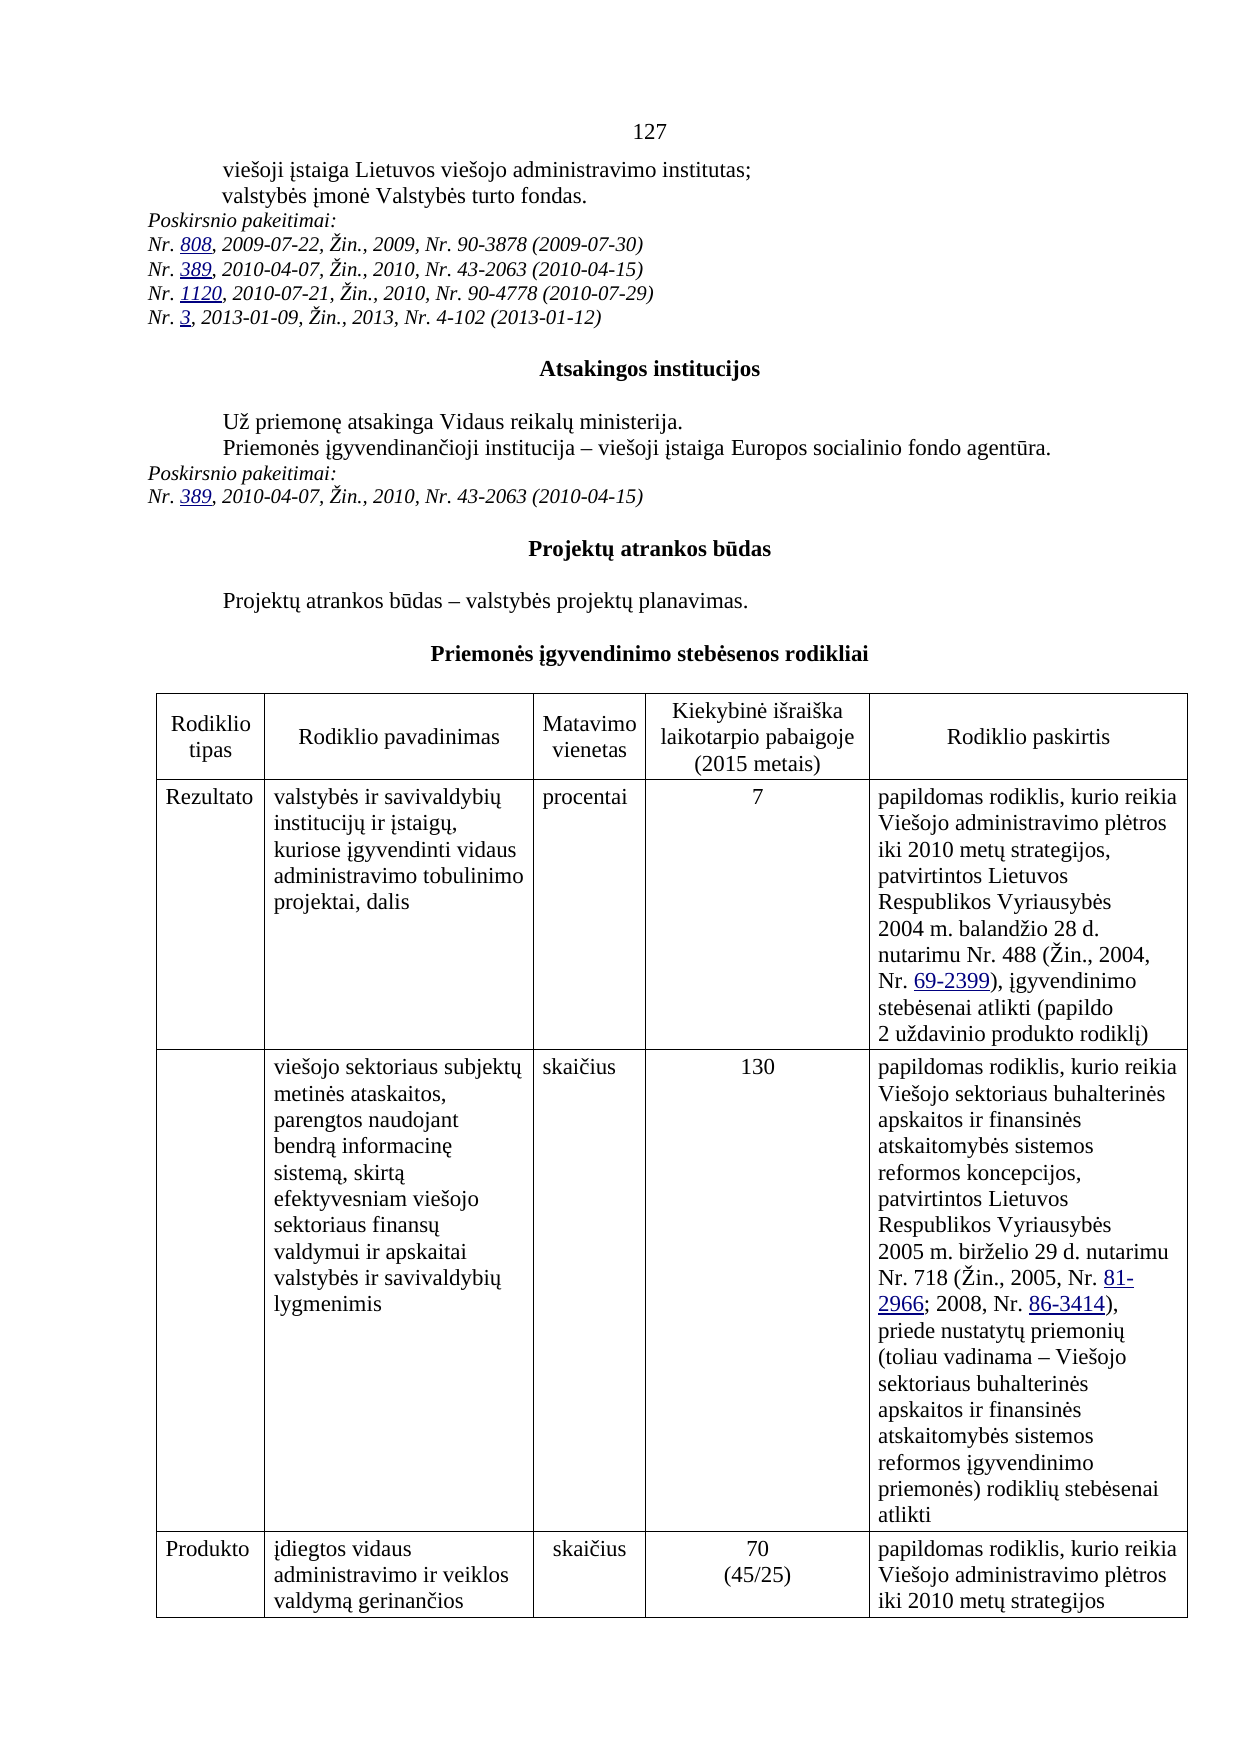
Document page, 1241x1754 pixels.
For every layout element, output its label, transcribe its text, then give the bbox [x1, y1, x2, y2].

text Nr. 808, 2009-07-22, Žin., 2009, Nr. 90-3878 (2009-07-30) [148, 232, 1152, 256]
text Projektų atrankos būdas – valstybės projektų planavimas. [148, 588, 1152, 614]
text Poskirsnio pakeitimai: [148, 208, 1152, 232]
table_header Rodiklio pavadinimas [265, 694, 533, 779]
table_cell [157, 1050, 264, 1531]
table_header Rodiklio paskirtis [870, 694, 1187, 779]
table_header Rodiklio tipas [157, 694, 264, 779]
table_cell 70 (45/25) [646, 1532, 869, 1617]
text Nr. 389, 2010-04-07, Žin., 2010, Nr. 43-2063 (2010-04-15) [148, 256, 1152, 281]
table_cell papildomas rodiklis, kurio reikia Viešojo administravimo plėtros iki 2010 metų strategijos [870, 1532, 1187, 1617]
table_cell skaičius [534, 1532, 645, 1617]
text Už priemonę atsakinga Vidaus reikalų ministerija. [148, 408, 1152, 434]
table_cell valstybės ir savivaldybių institucijų ir įstaigų, kuriose įgyvendinti vidaus administravimo tobulinimo projektai, dalis [265, 780, 533, 1049]
table_cell papildomas rodiklis, kurio reikia Viešojo administravimo plėtros iki 2010 metų strategijos, patvirtintos Lietuvos Respublikos Vyriausybės 2004 m. balandžio 28 d. nutarimu Nr. 488 (Žin., 2004, Nr. 69-2399), įgyvendinimo stebėsenai atlikti (papildo 2 uždavinio produkto rodiklį) [870, 780, 1187, 1049]
table_cell 130 [646, 1050, 869, 1531]
table_cell Produkto [157, 1532, 264, 1617]
text Projektų atrankos būdas [148, 535, 1152, 561]
text Nr. 3, 2013-01-09, Žin., 2013, Nr. 4-102 (2013-01-12) [148, 304, 1152, 329]
table_cell procentai [534, 780, 645, 1049]
table_cell 7 [646, 780, 869, 1049]
text Priemonės įgyvendinimo stebėsenos rodikliai [148, 640, 1152, 667]
text Priemonės įgyvendinančioji institucija – viešoji įstaiga Europos socialinio fondo agentūra. [148, 434, 1152, 460]
table_cell skaičius [534, 1050, 645, 1531]
table_header Kiekybinė išraiška laikotarpio pabaigoje (2015 metais) [646, 694, 869, 779]
table_cell įdiegtos vidaus administravimo ir veiklos valdymą gerinančios [265, 1532, 533, 1617]
text Atsakingos institucijos [148, 355, 1152, 381]
text Nr. 1120, 2010-07-21, Žin., 2010, Nr. 90-4778 (2010-07-29) [148, 281, 1152, 304]
table_header Matavimo vienetas [534, 694, 645, 779]
text viešoji įstaiga Lietuvos viešojo administravimo institutas; [148, 156, 1152, 182]
table_cell Rezultato [157, 780, 264, 1049]
text Poskirsnio pakeitimai: [148, 460, 1152, 484]
table_cell viešojo sektoriaus subjektų metinės ataskaitos, parengtos naudojant bendrą informacinę sistemą, skirtą efektyvesniam viešojo sektoriaus finansų valdymui ir apskaitai valstybės ir savivaldybių lygmenimis [265, 1050, 533, 1531]
text Nr. 389, 2010-04-07, Žin., 2010, Nr. 43-2063 (2010-04-15) [148, 484, 1152, 508]
text valstybės įmonė Valstybės turto fondas. [148, 182, 1152, 208]
table_cell papildomas rodiklis, kurio reikia Viešojo sektoriaus buhalterinės apskaitos ir finansinės atskaitomybės sistemos reformos koncepcijos, patvirtintos Lietuvos Respublikos Vyriausybės 2005 m. birželio 29 d. nutarimu Nr. 718 (Žin., 2005, Nr. 81-2966; 2008, Nr. 86-3414), priede nustatytų priemonių (toliau vadinama – Viešojo sektoriaus buhalterinės apskaitos ir finansinės atskaitomybės sistemos reformos įgyvendinimo priemonės) rodiklių stebėsenai atlikti [870, 1050, 1187, 1531]
